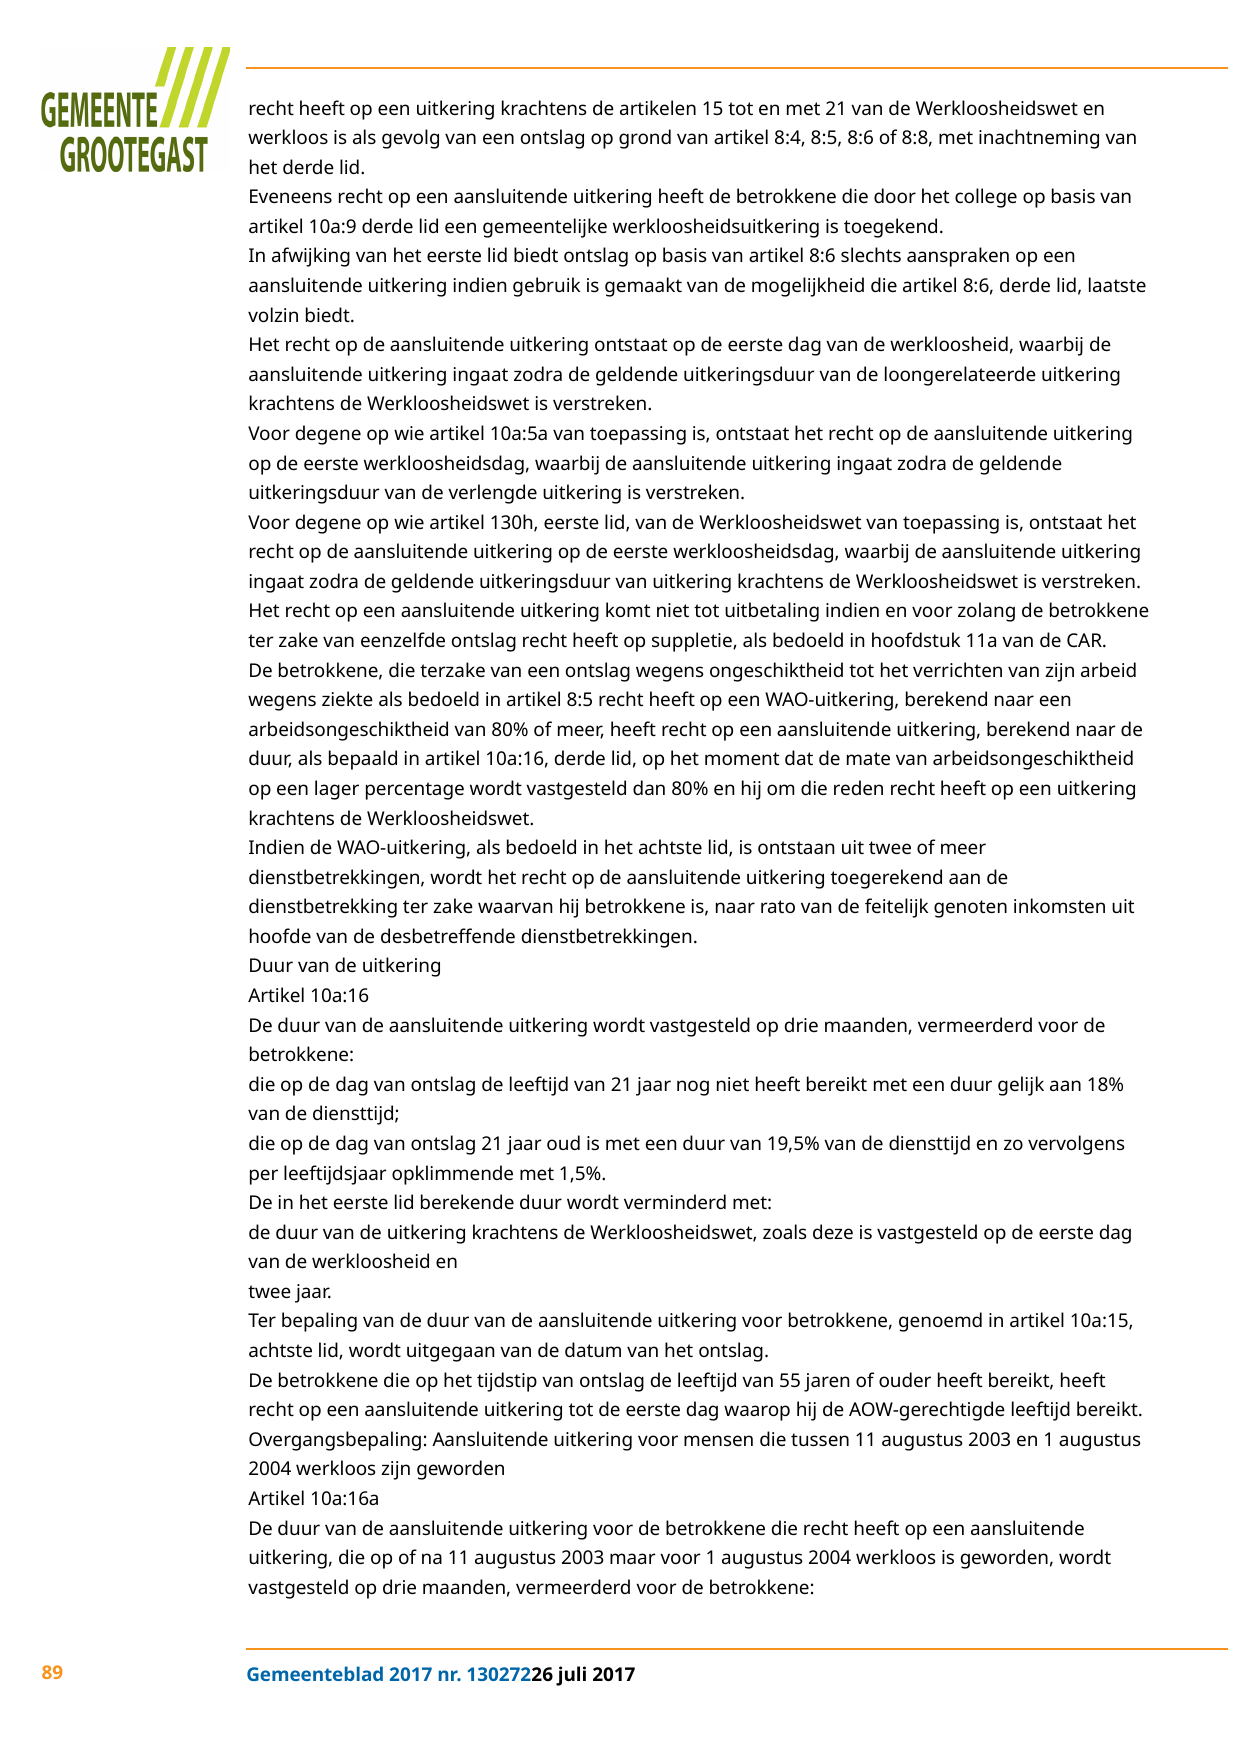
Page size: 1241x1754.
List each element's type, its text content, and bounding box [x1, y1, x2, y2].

text De in het eerste lid berekende duur wordt verminderd met: [248, 1189, 1152, 1215]
text Indien de WAO-uitkering, als bedoeld in het achtste lid, is ontstaan uit twee of meer dienstbetrekkingen, wordt het recht op de aansluitende uitkering toegerekend aan de dienstbetrekking ter zake waarvan hij betrokkene is, naar rato van de feitelijk genoten inkomsten uit hoofde van de desbetreffende dienstbetrekkingen. [248, 834, 1152, 949]
text De betrokkene die op het tijdstip van ontslag de leeftijd van 55 jaren of ouder heeft bereikt, heeft recht op een aansluitende uitkering tot de eerste dag waarop hij de AOW-gerechtigde leeftijd bereikt. [248, 1367, 1152, 1422]
text Ter bepaling van de duur van de aansluitende uitkering voor betrokkene, genoemd in artikel 10a:15, achtste lid, wordt uitgegaan van de datum van het ontslag. [248, 1308, 1152, 1363]
text recht heeft op een uitkering krachtens de artikelen 15 tot en met 21 van de Werkloosheidswet en [248, 95, 1152, 121]
text Overgangsbepaling: Aansluitende uitkering voor mensen die tussen 11 augustus 2003 en 1 augustus 2004 werkloos zijn geworden [248, 1426, 1152, 1481]
text Artikel 10a:16a [248, 1485, 1152, 1511]
text De duur van de aansluitende uitkering voor de betrokkene die recht heeft op een aansluitende uitkering, die op of na 11 augustus 2003 maar voor 1 augustus 2004 werkloos is geworden, wordt vastgesteld op drie maanden, vermeerderd voor de betrokkene: [248, 1515, 1152, 1600]
text de duur van de uitkering krachtens de Werkloosheidswet, zoals deze is vastgesteld op de eerste dag van de werkloosheid en [248, 1219, 1152, 1274]
text die op de dag van ontslag de leeftijd van 21 jaar nog niet heeft bereikt met een duur gelijk aan 18% van de diensttijd; [248, 1071, 1152, 1126]
text Artikel 10a:16 [248, 982, 1152, 1008]
text Eveneens recht op een aansluitende uitkering heeft de betrokkene die door het college op basis van artikel 10a:9 derde lid een gemeentelijke werkloosheidsuitkering is toegekend. [248, 183, 1152, 239]
text De betrokkene, die terzake van een ontslag wegens ongeschiktheid tot het verrichten van zijn arbeid wegens ziekte als bedoeld in artikel 8:5 recht heeft op een WAO-uitkering, berekend naar een arbeidsongeschiktheid van 80% of meer, heeft recht op een aansluitende uitkering, berekend naar de duur, als bepaald in artikel 10a:16, derde lid, op het moment dat de mate van arbeidsongeschiktheid op een lager percentage wordt vastgesteld dan 80% en hij om die reden recht heeft op een uitkering krachtens de Werkloosheidswet. [248, 657, 1152, 831]
text In afwijking van het eerste lid biedt ontslag op basis van artikel 8:6 slechts aanspraken op een aansluitende uitkering indien gebruik is gemaakt van de mogelijkheid die artikel 8:6, derde lid, laatste volzin biedt. [248, 243, 1152, 328]
text die op de dag van ontslag 21 jaar oud is met een duur van 19,5% van de diensttijd en zo vervolgens per leeftijdsjaar opklimmende met 1,5%. [248, 1130, 1152, 1186]
picture [41, 47, 231, 172]
text twee jaar. [248, 1278, 1152, 1304]
text De duur van de aansluitende uitkering wordt vastgesteld op drie maanden, vermeerderd voor de betrokkene: [248, 1012, 1152, 1067]
text Duur van de uitkering [248, 953, 1152, 978]
text Voor degene op wie artikel 10a:5a van toepassing is, ontstaat het recht op de aansluitende uitkering op de eerste werkloosheidsdag, waarbij de aansluitende uitkering ingaat zodra de geldende uitkeringsduur van de verlengde uitkering is verstreken. [248, 420, 1152, 505]
text Voor degene op wie artikel 130h, eerste lid, van de Werkloosheidswet van toepassing is, ontstaat het recht op de aansluitende uitkering op de eerste werkloosheidsdag, waarbij de aansluitende uitkering ingaat zodra de geldende uitkeringsduur van uitkering krachtens de Werkloosheidswet is verstreken. [248, 509, 1152, 594]
text Het recht op de aansluitende uitkering ontstaat op de eerste dag van de werkloosheid, waarbij de aansluitende uitkering ingaat zodra de geldende uitkeringsduur van de loongerelateerde uitkering krachtens de Werkloosheidswet is verstreken. [248, 331, 1152, 416]
text werkloos is als gevolg van een ontslag op grond van artikel 8:4, 8:5, 8:6 of 8:8, met inachtneming van het derde lid. [248, 124, 1152, 180]
text Het recht op een aansluitende uitkering komt niet tot uitbetaling indien en voor zolang de betrokkene ter zake van eenzelfde ontslag recht heeft op suppletie, als bedoeld in hoofdstuk 11a van de CAR. [248, 598, 1152, 653]
